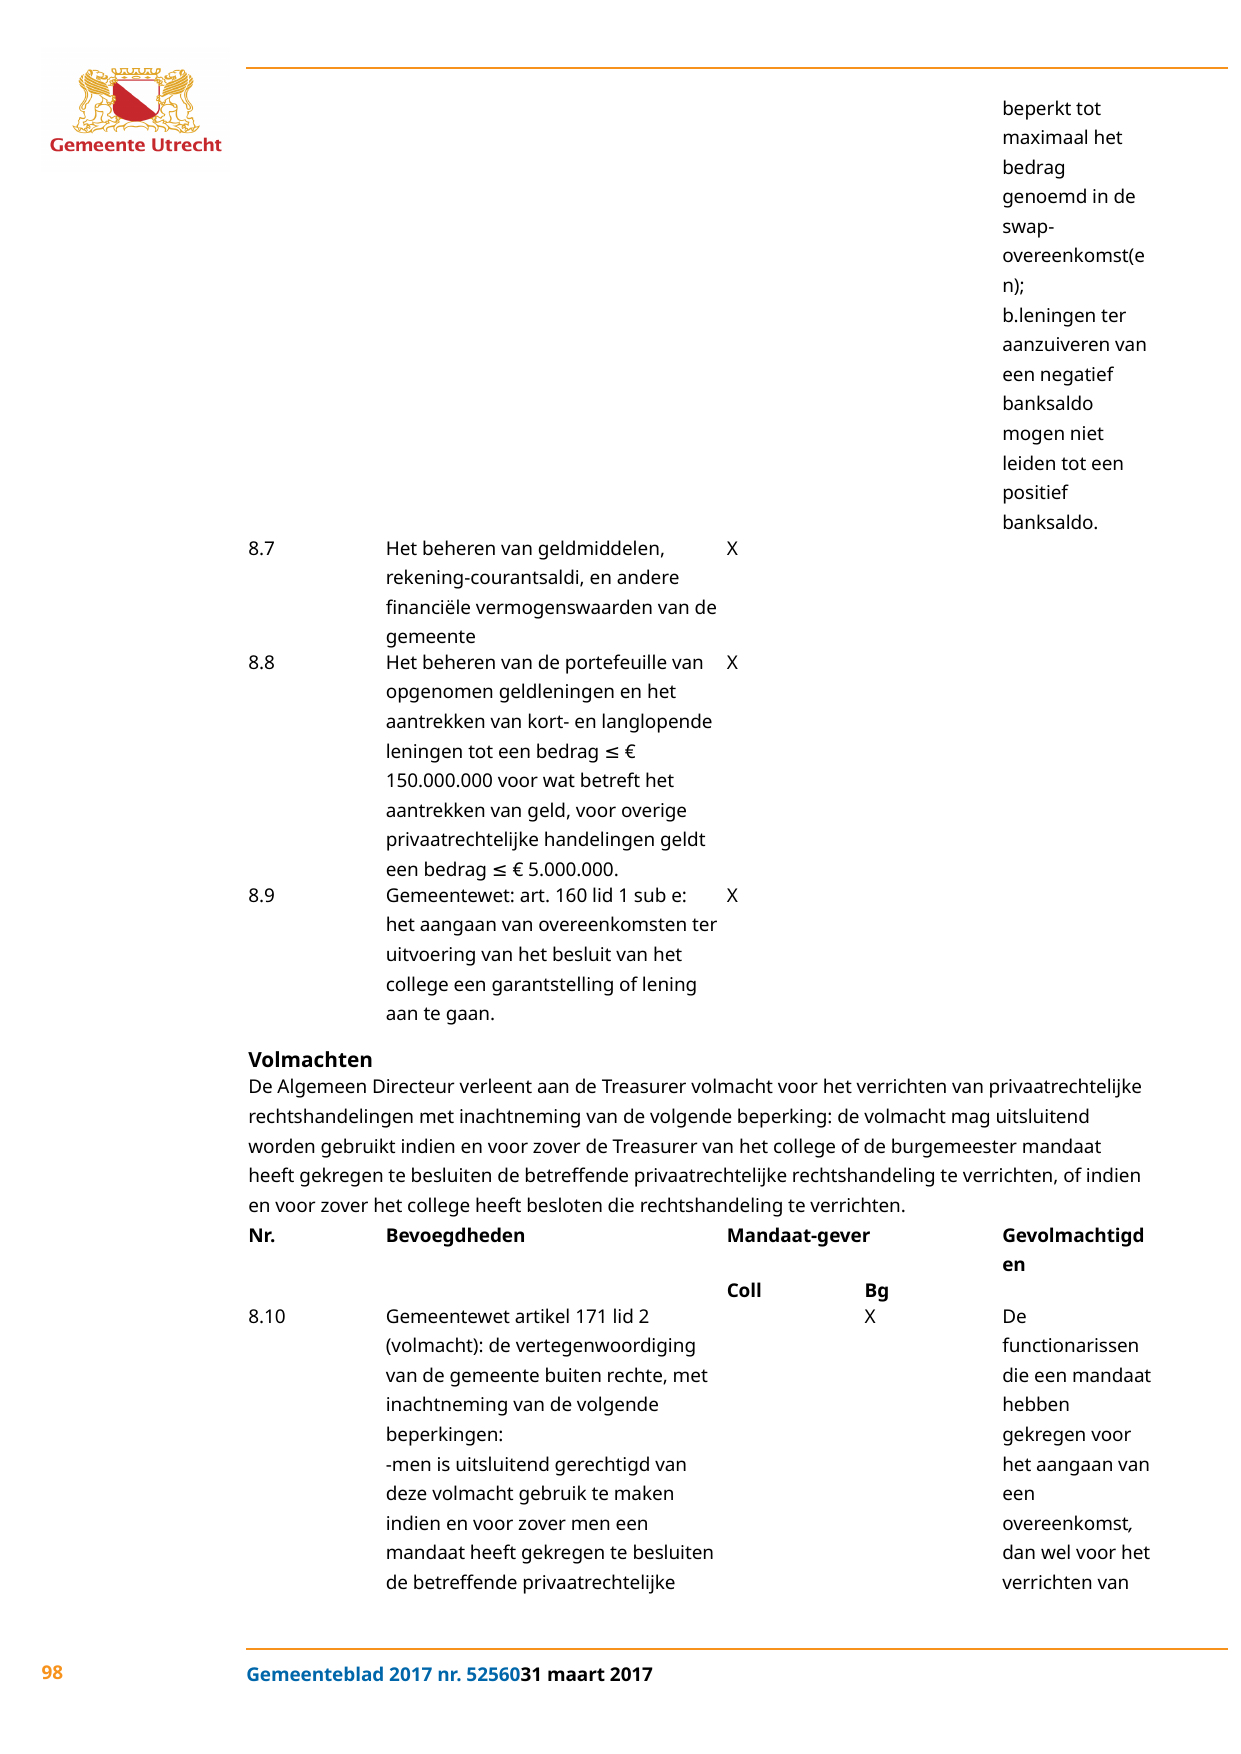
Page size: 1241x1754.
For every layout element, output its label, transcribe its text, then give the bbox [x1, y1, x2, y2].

table_cell Het beheren van geldmiddelen, rekening-courantsaldi, en andere financiële vermogenswaarden van de gemeente [386, 535, 727, 649]
table_cell [1002, 535, 1152, 649]
table_cell 8.10 [248, 1303, 386, 1595]
table_cell beperkt tot maximaal het bedrag genoemd in de swap-overeenkomst(en); b.leningen ter aanzuiveren van een negatief banksaldo mogen niet leiden tot een positief banksaldo. [1002, 95, 1152, 535]
table_cell Coll [727, 1277, 864, 1303]
table_cell Het beheren van de portefeuille van opgenomen geldleningen en het aantrekken van kort- en langlopende leningen tot een bedrag ≤ € 150.000.000 voor wat betreft het aantrekken van geld, voor overige privaatrechtelijke handelingen geldt een bedrag ≤ € 5.000.000. [386, 649, 727, 882]
table_cell [1002, 882, 1152, 1026]
table_header Gevolmachtigden [1002, 1222, 1152, 1277]
table_cell [1002, 649, 1152, 882]
table_header Bevoegdheden [386, 1222, 727, 1277]
table_cell Bg [864, 1277, 1002, 1303]
table_cell X [864, 1303, 1002, 1595]
table_header Nr. [248, 1222, 386, 1277]
table_cell [864, 535, 1002, 649]
table_cell 8.9 [248, 882, 386, 1026]
table_header Mandaat-gever [727, 1222, 1002, 1277]
table_cell [248, 95, 386, 535]
table_cell Gemeentewet artikel 171 lid 2 (volmacht): de vertegenwoordiging van de gemeente buiten rechte, met inachtneming van de volgende beperkingen: -men is uitsluitend gerechtigd van deze volmacht gebruik te maken indien en voor zover men een mandaat heeft gekregen te besluiten de betreffende privaatrechtelijke [386, 1303, 727, 1595]
table_cell [386, 95, 727, 535]
table_cell [864, 882, 1002, 1026]
table_cell [727, 95, 864, 535]
table_cell [864, 95, 1002, 535]
table_cell X [727, 535, 864, 649]
table_cell [864, 649, 1002, 882]
table_cell De functionarissen die een mandaat hebben gekregen voor het aangaan van een overeenkomst, dan wel voor het verrichten van [1002, 1303, 1152, 1595]
table_cell X [727, 882, 864, 1026]
table_cell X [727, 649, 864, 882]
table_cell 8.7 [248, 535, 386, 649]
text Volmachten [248, 1045, 1152, 1074]
table_cell [727, 1303, 864, 1595]
table_cell [386, 1277, 727, 1303]
text De Algemeen Directeur verleent aan de Treasurer volmacht voor het verrichten van privaatrechtelijke rechtshandelingen met inachtneming van de volgende beperking: de volmacht mag uitsluitend worden gebruikt indien en voor zover de Treasurer van het college of de burgemeester mandaat heeft gekregen te besluiten de betreffende privaatrechtelijke rechtshandeling te verrichten, of indien en voor zover het college heeft besloten die rechtshandeling te verrichten. [248, 1074, 1152, 1218]
table_cell Gemeentewet: art. 160 lid 1 sub e: het aangaan van overeenkomsten ter uitvoering van het besluit van het college een garantstelling of lening aan te gaan. [386, 882, 727, 1026]
table_cell [1002, 1277, 1152, 1303]
picture [41, 47, 231, 172]
table_cell [248, 1277, 386, 1303]
table_cell 8.8 [248, 649, 386, 882]
